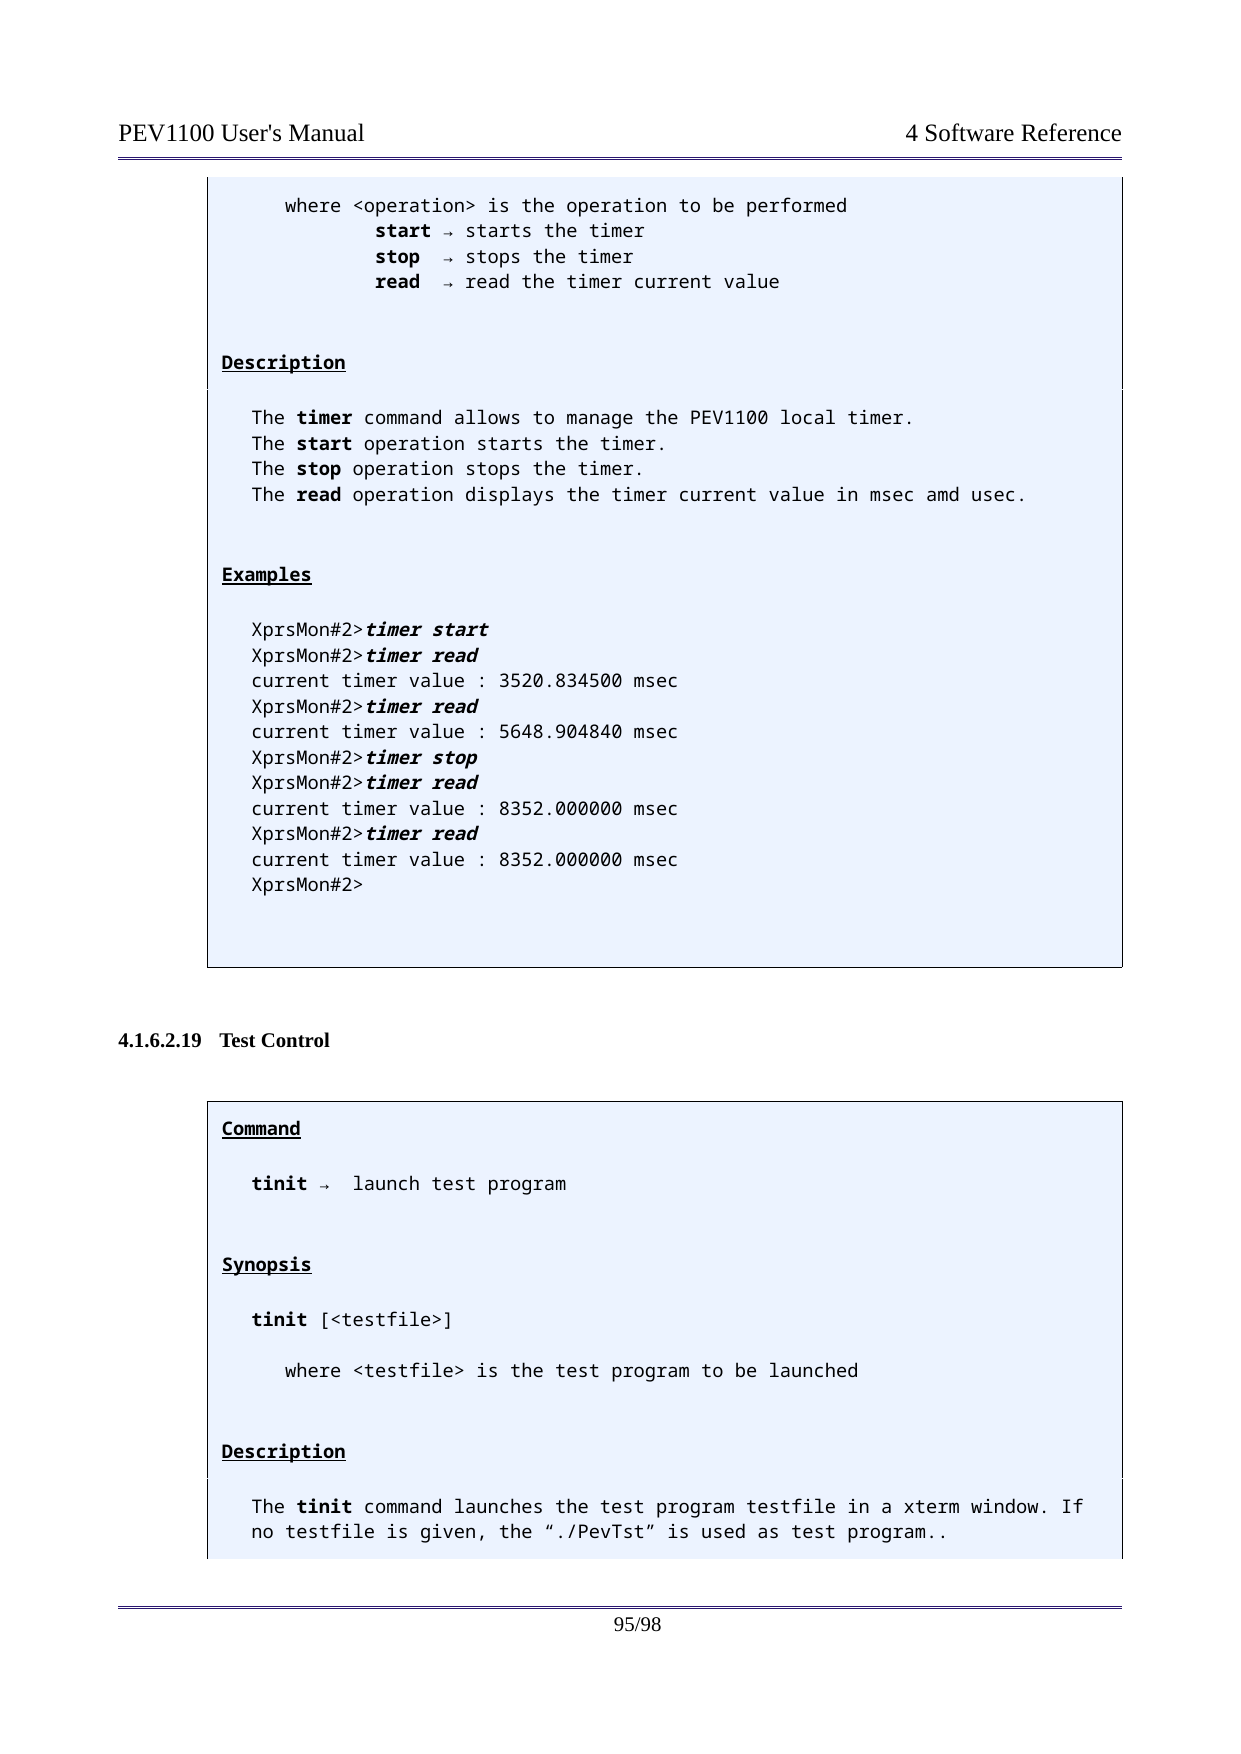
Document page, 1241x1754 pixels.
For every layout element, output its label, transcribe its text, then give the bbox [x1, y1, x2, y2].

subtitle Description [208, 334, 1122, 389]
text XprsMon#2>timer read [208, 642, 1122, 668]
text current timer value : 3520.834500 msec [208, 668, 1122, 693]
text where <operation> is the operation to be performed [208, 177, 1122, 217]
subtitle Synopsis [208, 1237, 1122, 1292]
text XprsMon#2>timer read [208, 770, 1122, 795]
text XprsMon#2>timer read [208, 693, 1122, 719]
text XprsMon#2>timer start [208, 602, 1122, 642]
text current timer value : 8352.000000 msec [208, 846, 1122, 872]
text The tinit command launches the test program testfile in a xterm window. If no testfile is given, the “./PevTst” is used as test program.. [208, 1478, 1122, 1559]
text The read operation displays the timer current value in msec amd usec. [208, 481, 1122, 506]
text current timer value : 5648.904840 msec [208, 719, 1122, 744]
text Command [208, 1102, 1122, 1156]
subtitle Examples [208, 547, 1122, 602]
text read → read the timer current value [208, 268, 1122, 294]
text tinit → launch test program [208, 1156, 1122, 1196]
text The start operation starts the timer. [208, 430, 1122, 455]
text stop → stops the timer [208, 243, 1122, 268]
text current timer value : 8352.000000 msec [208, 795, 1122, 821]
text start → starts the timer [208, 217, 1122, 243]
text XprsMon#2>timer read [208, 821, 1122, 846]
text where <testfile> is the test program to be launched [208, 1357, 1122, 1383]
text XprsMon#2> [208, 872, 1122, 912]
text XprsMon#2>timer stop [208, 744, 1122, 770]
subtitle Test Control [118, 1028, 1122, 1052]
text tinit [<testfile>] [208, 1292, 1122, 1332]
subtitle Description [208, 1423, 1122, 1478]
text The stop operation stops the timer. [208, 455, 1122, 481]
text The timer command allows to manage the PEV1100 local timer. [208, 389, 1122, 430]
